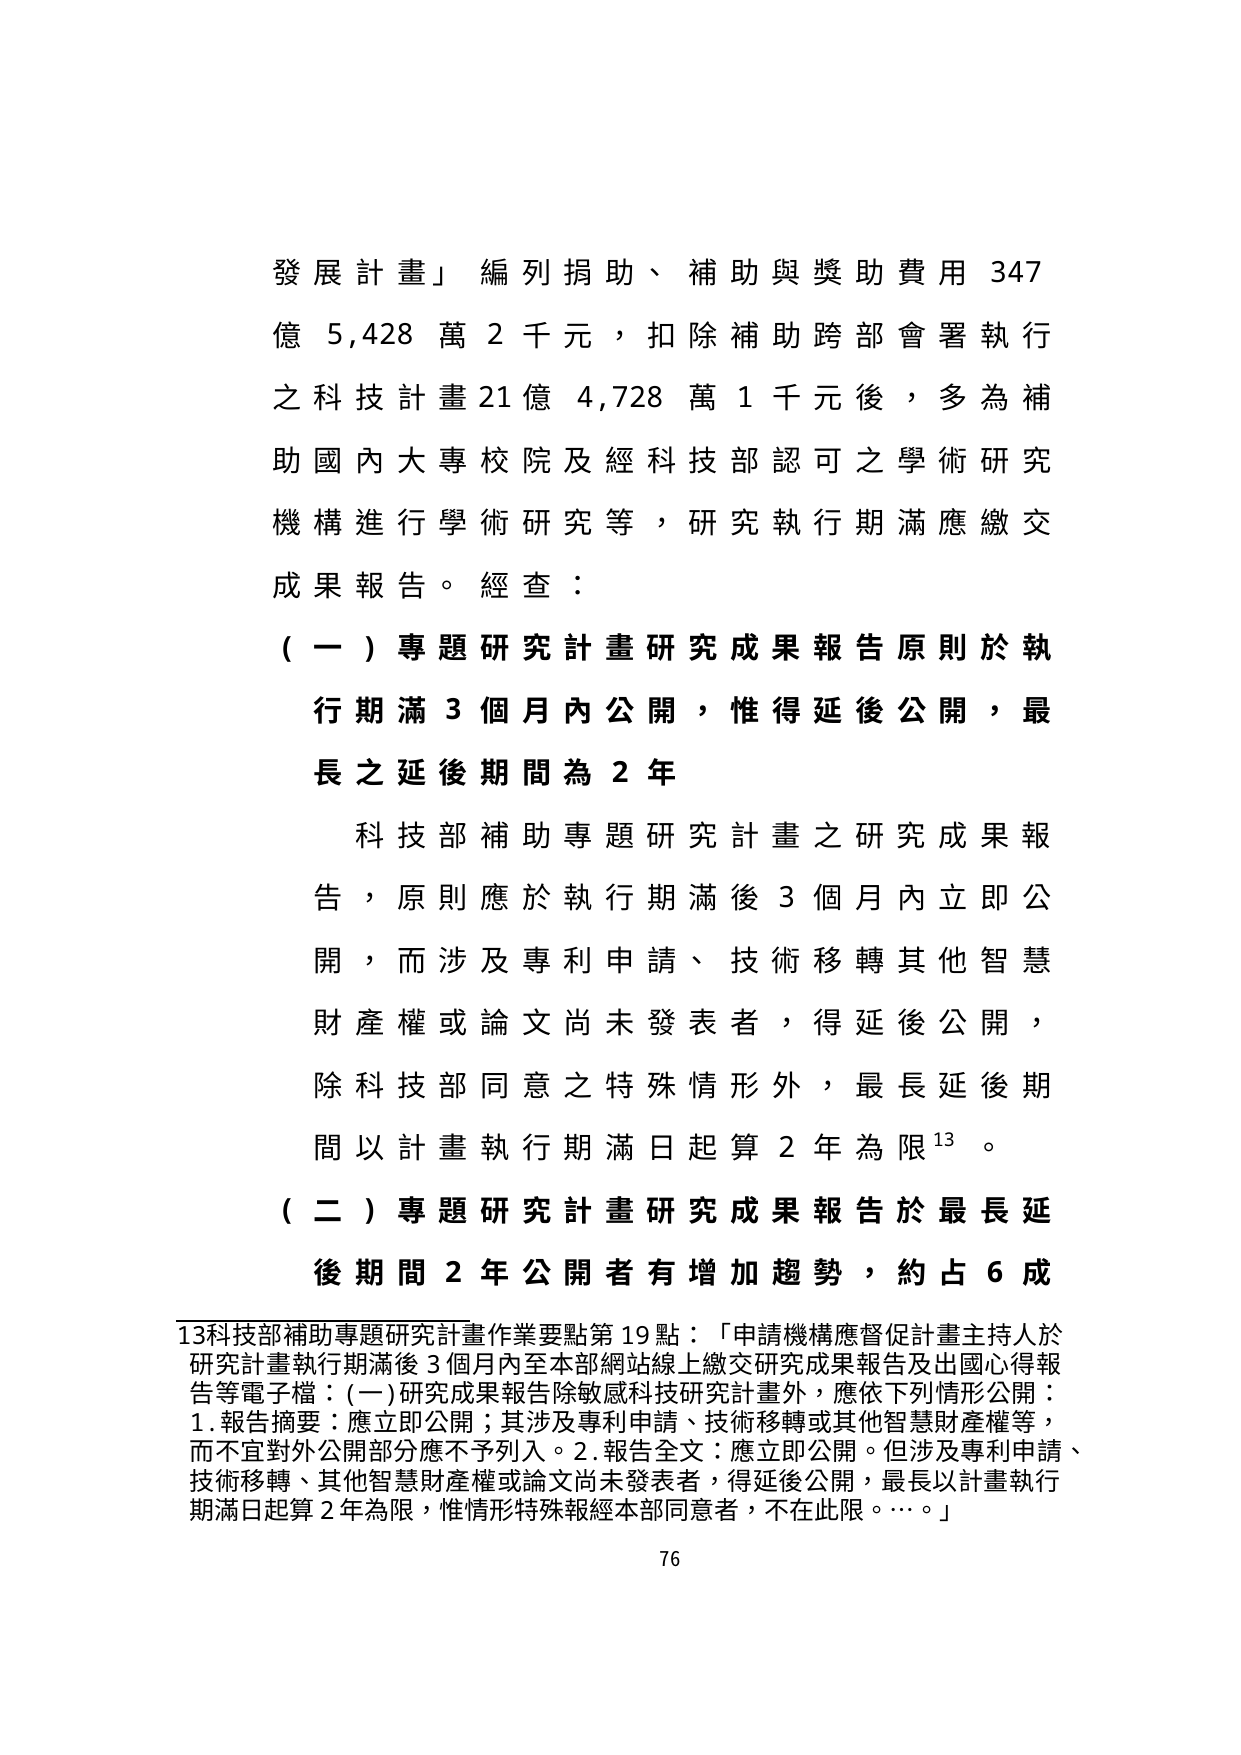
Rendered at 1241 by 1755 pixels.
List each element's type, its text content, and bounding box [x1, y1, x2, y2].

text 科技部補助專題研究計畫之研究成果報告，原則應於執行期滿後3個月內立即公開，而涉及專利申請、技術移轉其他智慧財產權或論文尚未發表者，得延後公開，除科技部同意之特殊情形外，最長延後期間以計畫執行期滿日起算2年為限。 [271, 792, 1057, 1167]
text (一)專題研究計畫研究成果報告原則於執行期滿3個月內公開，惟得延後公開，最長之延後期間為2年 [241, 604, 1057, 792]
text 發展計畫」編列捐助、補助與獎助費用347億5,428萬2千元，扣除補助跨部會署執行之科技計畫21億4,728萬1千元後，多為補助國內大專校院及經科技部認可之學術研究機構進行學術研究等，研究執行期滿應繳交成果報告。經查： [241, 229, 1057, 604]
text 科技部補助專題研究計畫作業要點第19點：「申請機構應督促計畫主持人於研究計畫執行期滿後3個月內至本部網站線上繳交研究成果報告及出國心得報告等電子檔：(一)研究成果報告除敏感科技研究計畫外，應依下列情形公開：1.報告摘要：應立即公開；其涉及專利申請、技術移轉或其他智慧財產權等，而不宜對外公開部分應不予列入。2.報告全文：應立即公開。但涉及專利申請、技術移轉、其他智慧財產權或論文尚未發表者，得延後公開，最長以計畫執行期滿日起算2年為限，惟情形特殊報經本部同意者，不在此限。…。」 [176, 1321, 1063, 1525]
text (二)專題研究計畫研究成果報告於最長延後期間2年公開者有增加趨勢，約占6成 [241, 1167, 1057, 1292]
